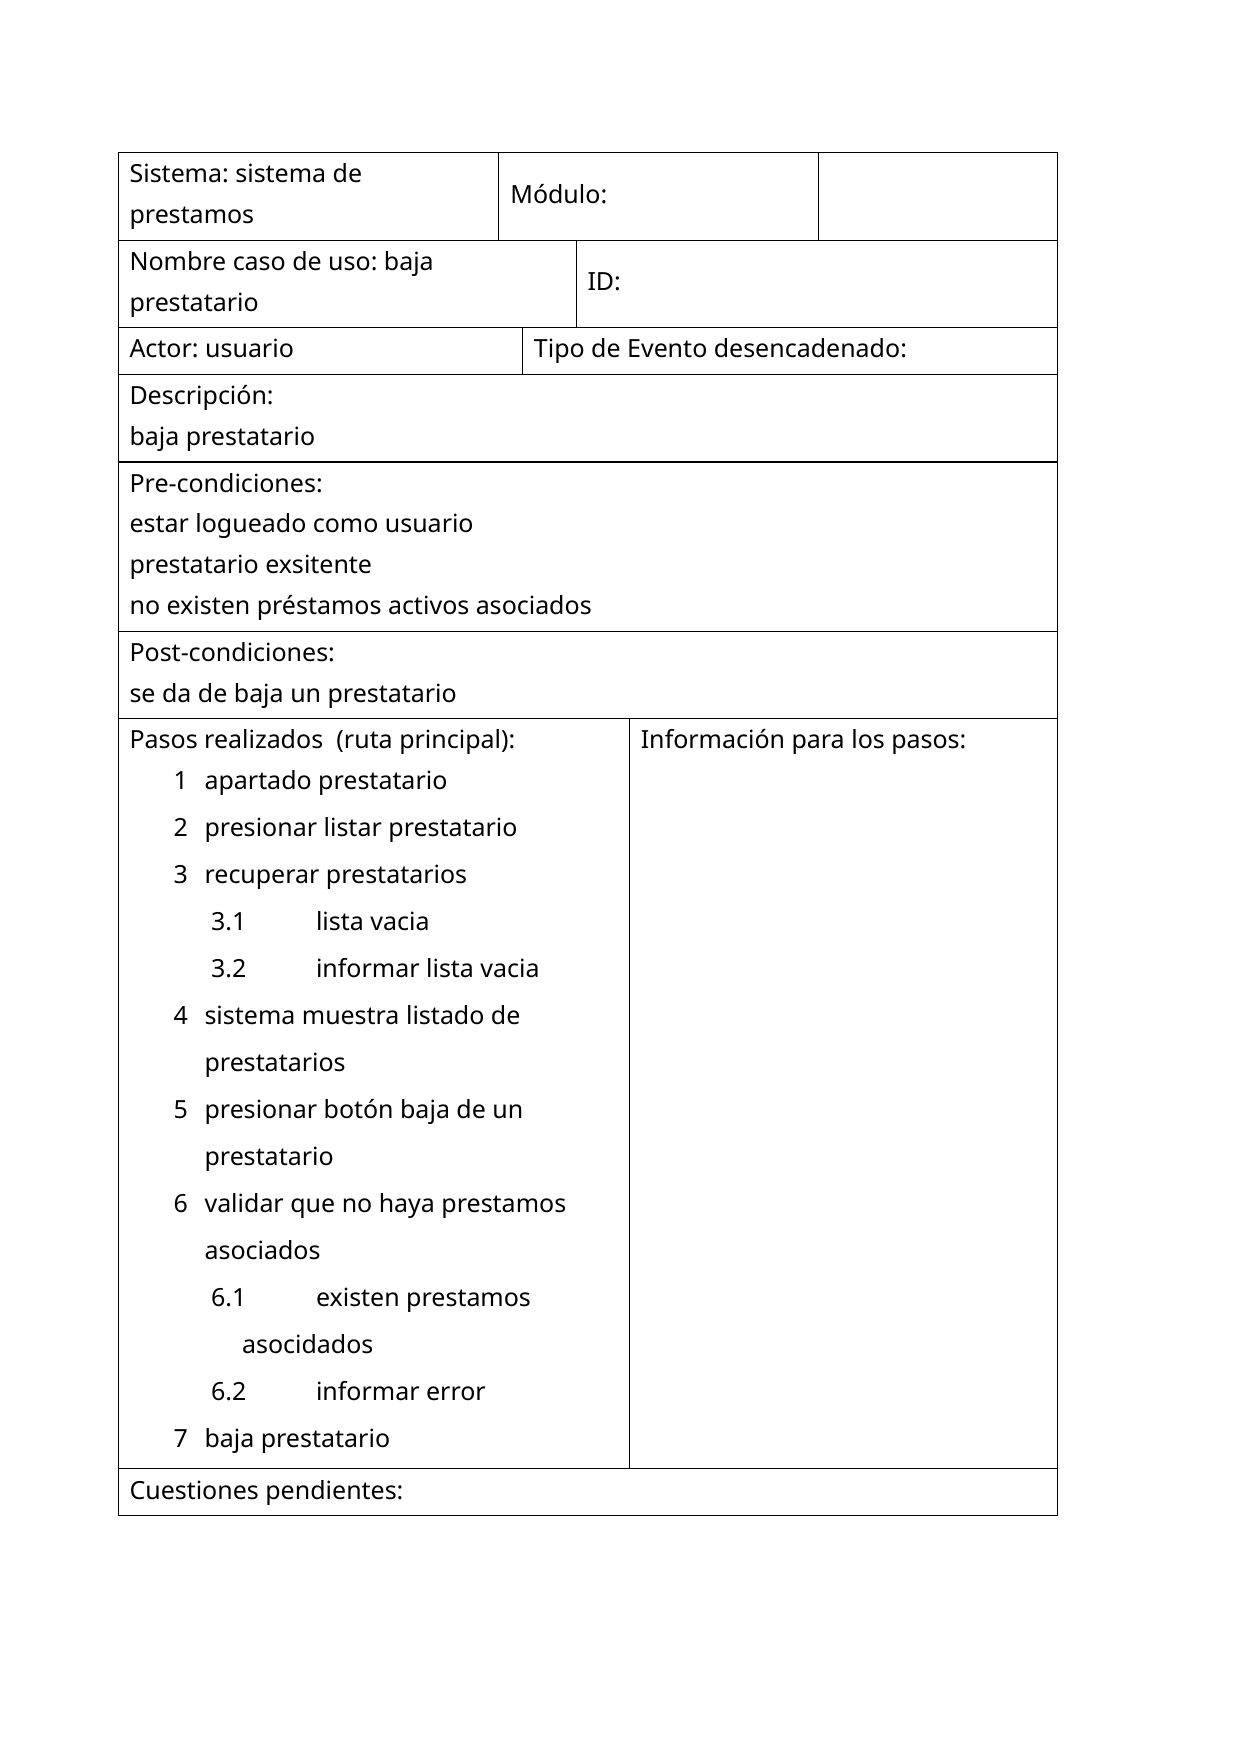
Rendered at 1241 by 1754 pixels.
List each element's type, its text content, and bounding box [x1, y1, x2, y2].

table_cell Actor: usuario [119, 328, 522, 374]
table_cell Pasos realizados (ruta principal): apartado prestatario presionar listar prestatario recuperar prestatarios lista vacia informar lista vacia sistema muestra listado de prestatarios presionar botón baja de un prestatario validar que no haya prestamos asociados existen prestamos asocidados informar error baja prestatario [119, 719, 629, 1468]
table_header Módulo: [499, 153, 818, 240]
table_cell Post-condiciones: se da de baja un prestatario [119, 632, 1057, 718]
table_header [819, 153, 1057, 240]
table_cell Cuestiones pendientes: [119, 1469, 1057, 1515]
table_cell Descripción: baja prestatario [119, 375, 1057, 461]
table_cell Pre-condiciones: estar logueado como usuario prestatario exsitente no existen préstamos activos asociados [119, 463, 1057, 631]
table_cell Información para los pasos: [630, 719, 1057, 1468]
table_cell ID: [577, 241, 1057, 327]
table_cell Nombre caso de uso: baja prestatario [119, 241, 576, 327]
table_cell Tipo de Evento desencadenado: [523, 328, 1057, 374]
table_header Sistema: sistema de prestamos [119, 153, 498, 240]
